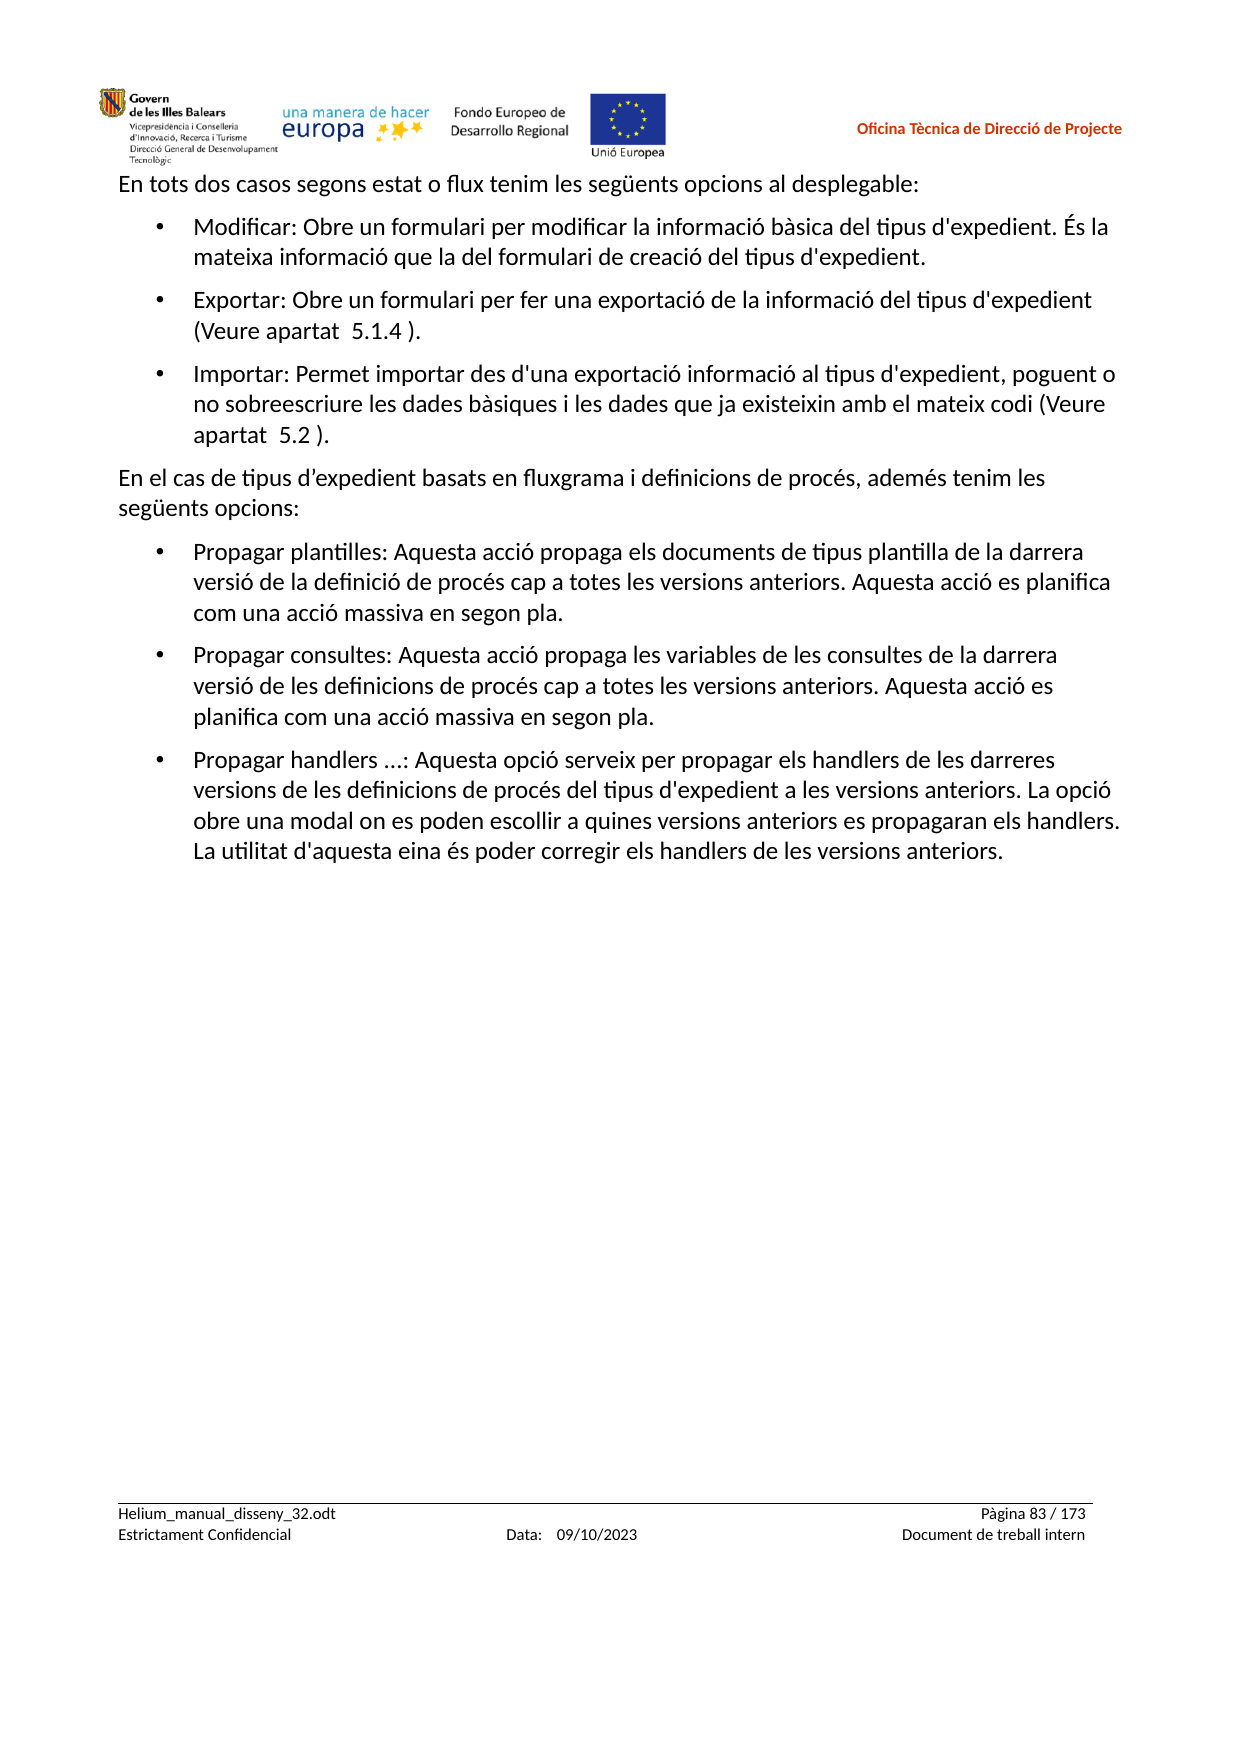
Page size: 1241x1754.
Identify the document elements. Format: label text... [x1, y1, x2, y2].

text En el cas de tipus d’expedient basats en fluxgrama i definicions de procés, ademés tenim les següents opcions: [118, 462, 1122, 523]
list Importar: Permet importar des d'una exportació informació al tipus d'expedient, poguent o no sobreescriure les dades bàsiques i les dades que ja existeixin amb el mateix codi (Veure apartat 5.2 ). [156, 358, 1122, 449]
text En tots dos casos segons estat o flux tenim les següents opcions al desplegable: [118, 168, 1122, 198]
list Propagar handlers ...: Aquesta opció serveix per propagar els handlers de les darreres versions de les definicions de procés del tipus d'expedient a les versions anteriors. La opció obre una modal on es poden escollir a quines versions anteriors es propagaran els handlers. La utilitat d'aquesta eina és poder corregir els handlers de les versions anteriors. [156, 744, 1122, 866]
list Exportar: Obre un formulari per fer una exportació de la informació del tipus d'expedient (Veure apartat 5.1.4 ). [156, 284, 1122, 346]
list Modificar: Obre un formulari per modificar la informació bàsica del tipus d'expedient. És la mateixa informació que la del formulari de creació del tipus d'expedient. [156, 211, 1122, 272]
picture [99, 87, 668, 166]
list Propagar consultes: Aquesta acció propaga les variables de les consultes de la darrera versió de les definicions de procés cap a totes les versions anteriors. Aquesta acció es planifica com una acció massiva en segon pla. [156, 640, 1122, 731]
list Propagar plantilles: Aquesta acció propaga els documents de tipus plantilla de la darrera versió de la definició de procés cap a totes les versions anteriors. Aquesta acció es planifica com una acció massiva en segon pla. [156, 536, 1122, 627]
